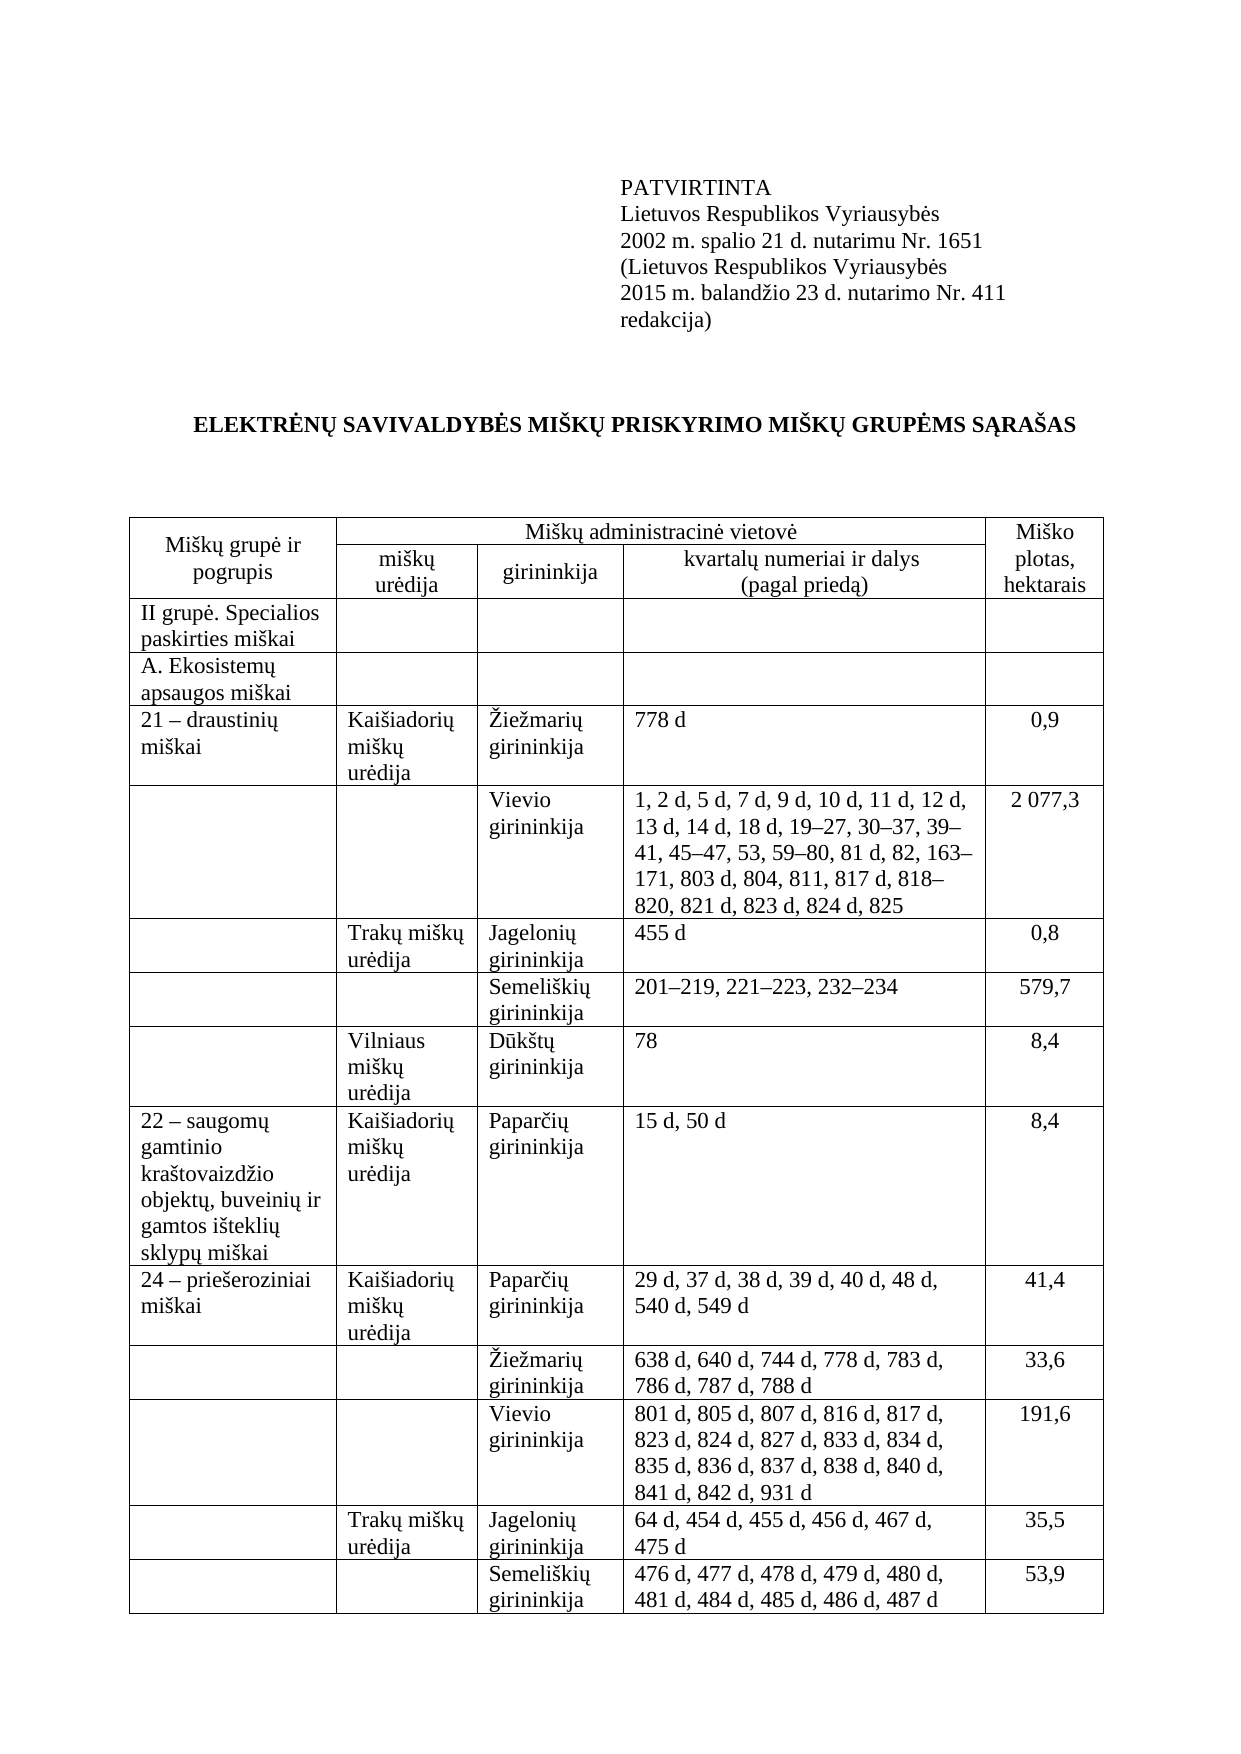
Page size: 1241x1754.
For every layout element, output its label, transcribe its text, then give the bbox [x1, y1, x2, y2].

text ELEKTRĖNŲ SAVIVALDYBĖS MIŠKŲ PRISKYRIMO MIŠKŲ GRUPĖMS SĄRAŠAS [118, 411, 1152, 438]
table_cell 191,6 [986, 1400, 1103, 1505]
table_cell 0,8 [986, 919, 1103, 972]
table_cell 22 – saugomų gamtinio kraštovaizdžio objektų, buveinių ir gamtos išteklių sklypų miškai [130, 1107, 336, 1265]
table_cell II grupė. Specialios paskirties miškai [130, 599, 336, 652]
table_cell Jagelonių girininkija [478, 1506, 623, 1559]
table_cell Paparčių girininkija [478, 1266, 623, 1345]
table_cell [337, 973, 477, 1026]
table_cell 8,4 [986, 1027, 1103, 1106]
table_cell 64 d, 454 d, 455 d, 456 d, 467 d, 475 d [624, 1506, 985, 1559]
table_header Miškų administracinė vietovė [337, 518, 985, 544]
table_cell 24 – priešeroziniai miškai [130, 1266, 336, 1345]
table_cell [478, 599, 623, 652]
table_cell Kaišiadorių miškų urėdija [337, 1266, 477, 1345]
text PATVIRTINTA Lietuvos Respublikos Vyriausybės 2002 m. spalio 21 d. nutarimu Nr. 1651 (Lietuvos Respublikos Vyriausybės 2015 m. balandžio 23 d. nutarimo Nr. 411 [620, 174, 1152, 306]
table_cell Paparčių girininkija [478, 1107, 623, 1265]
table_cell [130, 1400, 336, 1505]
table_cell 579,7 [986, 973, 1103, 1026]
table_header Miško plotas, hektarais [986, 518, 1103, 598]
table_cell Jagelonių girininkija [478, 919, 623, 972]
table_cell 35,5 [986, 1506, 1103, 1559]
table_cell Trakų miškų urėdija [337, 919, 477, 972]
table_cell [130, 1346, 336, 1399]
table_cell [337, 786, 477, 918]
table_cell [130, 1506, 336, 1559]
table_cell miškų urėdija [337, 545, 477, 598]
table_cell A. Ekosistemų apsaugos miškai [130, 653, 336, 705]
table_cell [130, 973, 336, 1026]
table_cell 78 [624, 1027, 985, 1106]
table_cell Trakų miškų urėdija [337, 1506, 477, 1559]
table_cell Žiežmarių girininkija [478, 706, 623, 785]
table_cell [337, 653, 477, 705]
table_cell [624, 653, 985, 705]
table_cell 638 d, 640 d, 744 d, 778 d, 783 d, 786 d, 787 d, 788 d [624, 1346, 985, 1399]
table_cell 2 077,3 [986, 786, 1103, 918]
table_cell Semeliškių girininkija [478, 973, 623, 1026]
table_cell 455 d [624, 919, 985, 972]
table_cell Dūkštų girininkija [478, 1027, 623, 1106]
table_cell [478, 653, 623, 705]
table_cell [130, 1560, 336, 1613]
table_cell [130, 919, 336, 972]
table_cell girininkija [478, 545, 623, 598]
table_cell [130, 786, 336, 918]
table_cell [986, 653, 1103, 705]
table_cell Vievio girininkija [478, 1400, 623, 1505]
table_cell [624, 599, 985, 652]
table_cell kvartalų numeriai ir dalys (pagal priedą) [624, 545, 985, 598]
table_cell 778 d [624, 706, 985, 785]
text redakcija) [620, 306, 1152, 332]
table_cell [337, 1560, 477, 1613]
table_cell 41,4 [986, 1266, 1103, 1345]
table_cell Vievio girininkija [478, 786, 623, 918]
table_cell 476 d, 477 d, 478 d, 479 d, 480 d, 481 d, 484 d, 485 d, 486 d, 487 d [624, 1560, 985, 1613]
table_header Miškų grupė ir pogrupis [130, 518, 336, 598]
table_cell 1, 2 d, 5 d, 7 d, 9 d, 10 d, 11 d, 12 d, 13 d, 14 d, 18 d, 19–27, 30–37, 39–41, 45–47, 53, 59–80, 81 d, 82, 163–171, 803 d, 804, 811, 817 d, 818–820, 821 d, 823 d, 824 d, 825 [624, 786, 985, 918]
table_cell Kaišiadorių miškų urėdija [337, 1107, 477, 1265]
table_cell Žiežmarių girininkija [478, 1346, 623, 1399]
table_cell 33,6 [986, 1346, 1103, 1399]
table_cell 801 d, 805 d, 807 d, 816 d, 817 d, 823 d, 824 d, 827 d, 833 d, 834 d, 835 d, 836 d, 837 d, 838 d, 840 d, 841 d, 842 d, 931 d [624, 1400, 985, 1505]
table_cell 201–219, 221–223, 232–234 [624, 973, 985, 1026]
table_cell [337, 1400, 477, 1505]
table_cell [337, 599, 477, 652]
table_cell 15 d, 50 d [624, 1107, 985, 1265]
table_cell Vilniaus miškų urėdija [337, 1027, 477, 1106]
table_cell 21 – draustinių miškai [130, 706, 336, 785]
table_cell 8,4 [986, 1107, 1103, 1265]
table_cell 29 d, 37 d, 38 d, 39 d, 40 d, 48 d, 540 d, 549 d [624, 1266, 985, 1345]
table_cell Semeliškių girininkija [478, 1560, 623, 1613]
table_cell 0,9 [986, 706, 1103, 785]
table_cell [986, 599, 1103, 652]
table_cell [337, 1346, 477, 1399]
table_cell Kaišiadorių miškų urėdija [337, 706, 477, 785]
table_cell 53,9 [986, 1560, 1103, 1613]
table_cell [130, 1027, 336, 1106]
